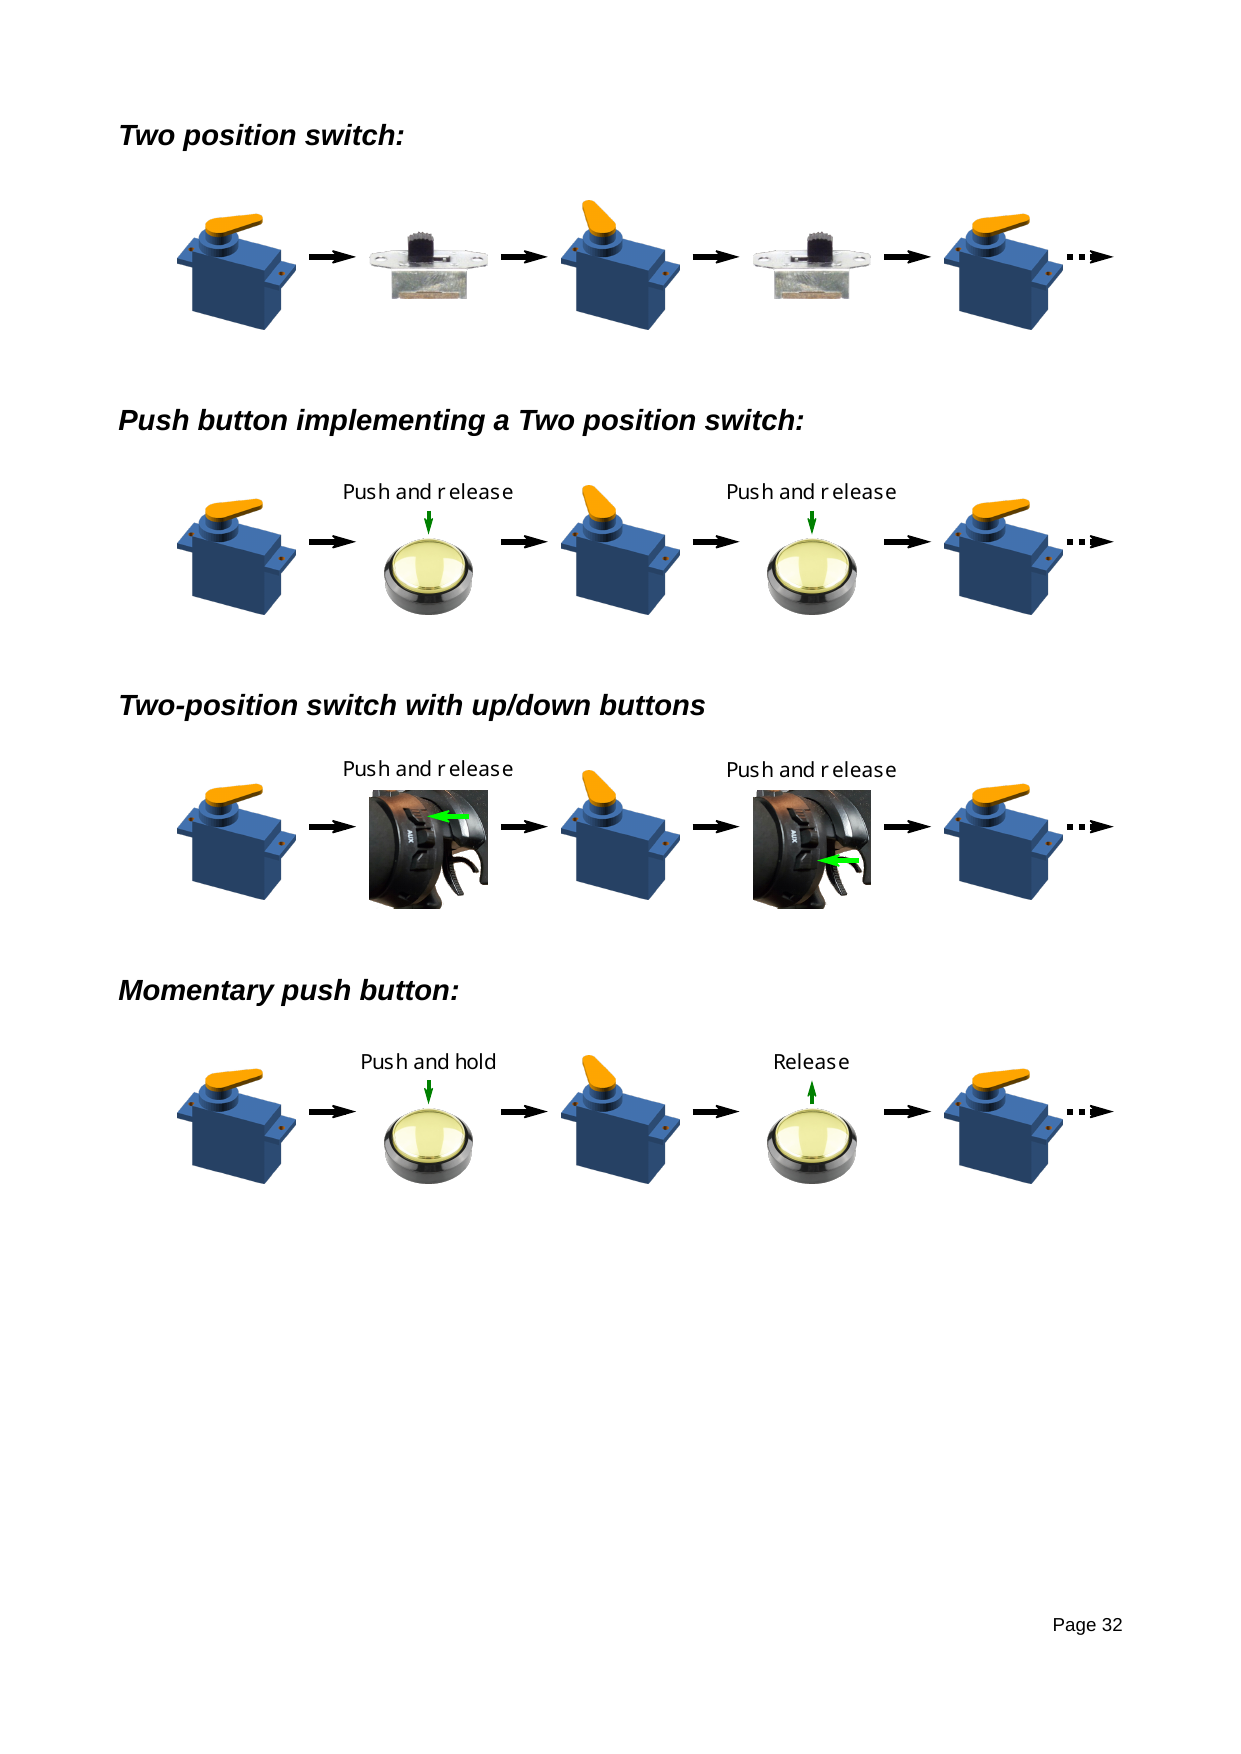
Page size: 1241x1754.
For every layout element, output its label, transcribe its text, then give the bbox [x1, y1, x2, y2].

subtitle Push button implementing a Two position switch: [118, 403, 1122, 650]
subtitle Momentary push button: [118, 973, 1122, 1220]
subtitle Two-position switch with up/down buttons [118, 688, 1122, 935]
subtitle Two position switch: [118, 118, 1122, 366]
